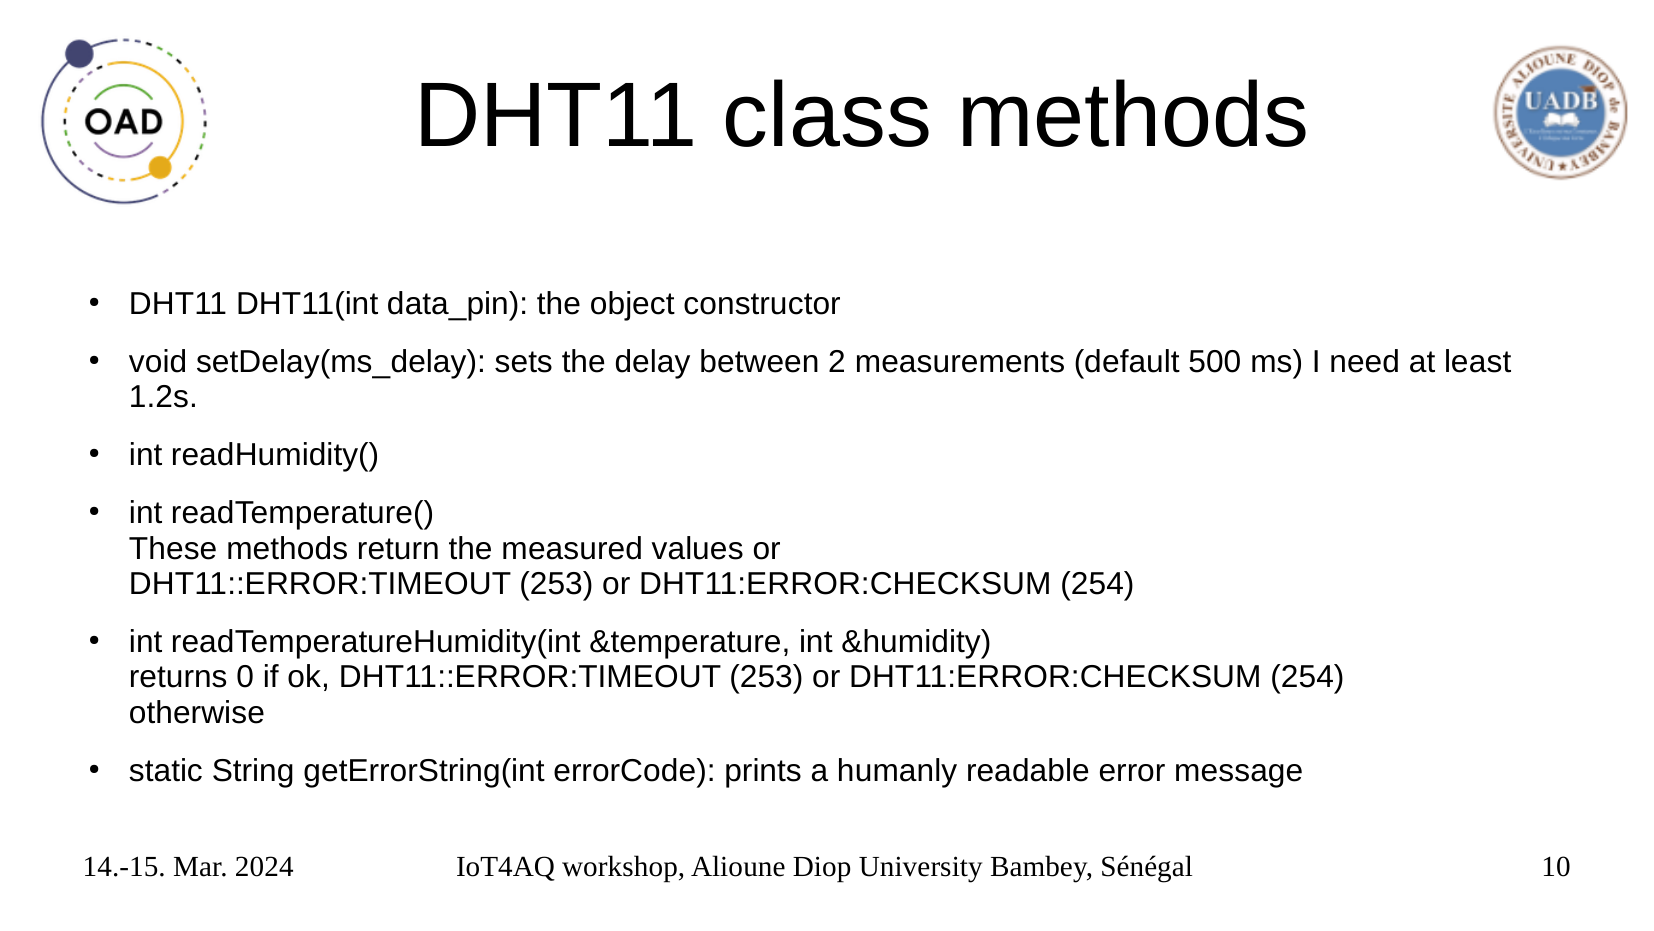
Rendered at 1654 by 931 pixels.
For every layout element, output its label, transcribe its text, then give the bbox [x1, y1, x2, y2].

list DHT11 DHT11(int data_pin): the object constructor void setDelay(ms_delay): sets the delay between 2 measurements (default 500 ms) I need at least 1.2s. int readHumidity() int readTemperature() These methods return the measured values or DHT11::ERROR:TIMEOUT (253) or DHT11:ERROR:CHECKSUM (254) int readTemperatureHumidity(int &temperature, int &humidity) returns 0 if ok, DHT11::ERROR:TIMEOUT (253) or DHT11:ERROR:CHECKSUM (254) otherwise static String getErrorString(int errorCode): prints a humanly readable error message [75, 285, 1564, 826]
picture [1482, 37, 1641, 188]
title DHT11 class methods [278, 37, 1446, 193]
picture [0, 24, 242, 225]
